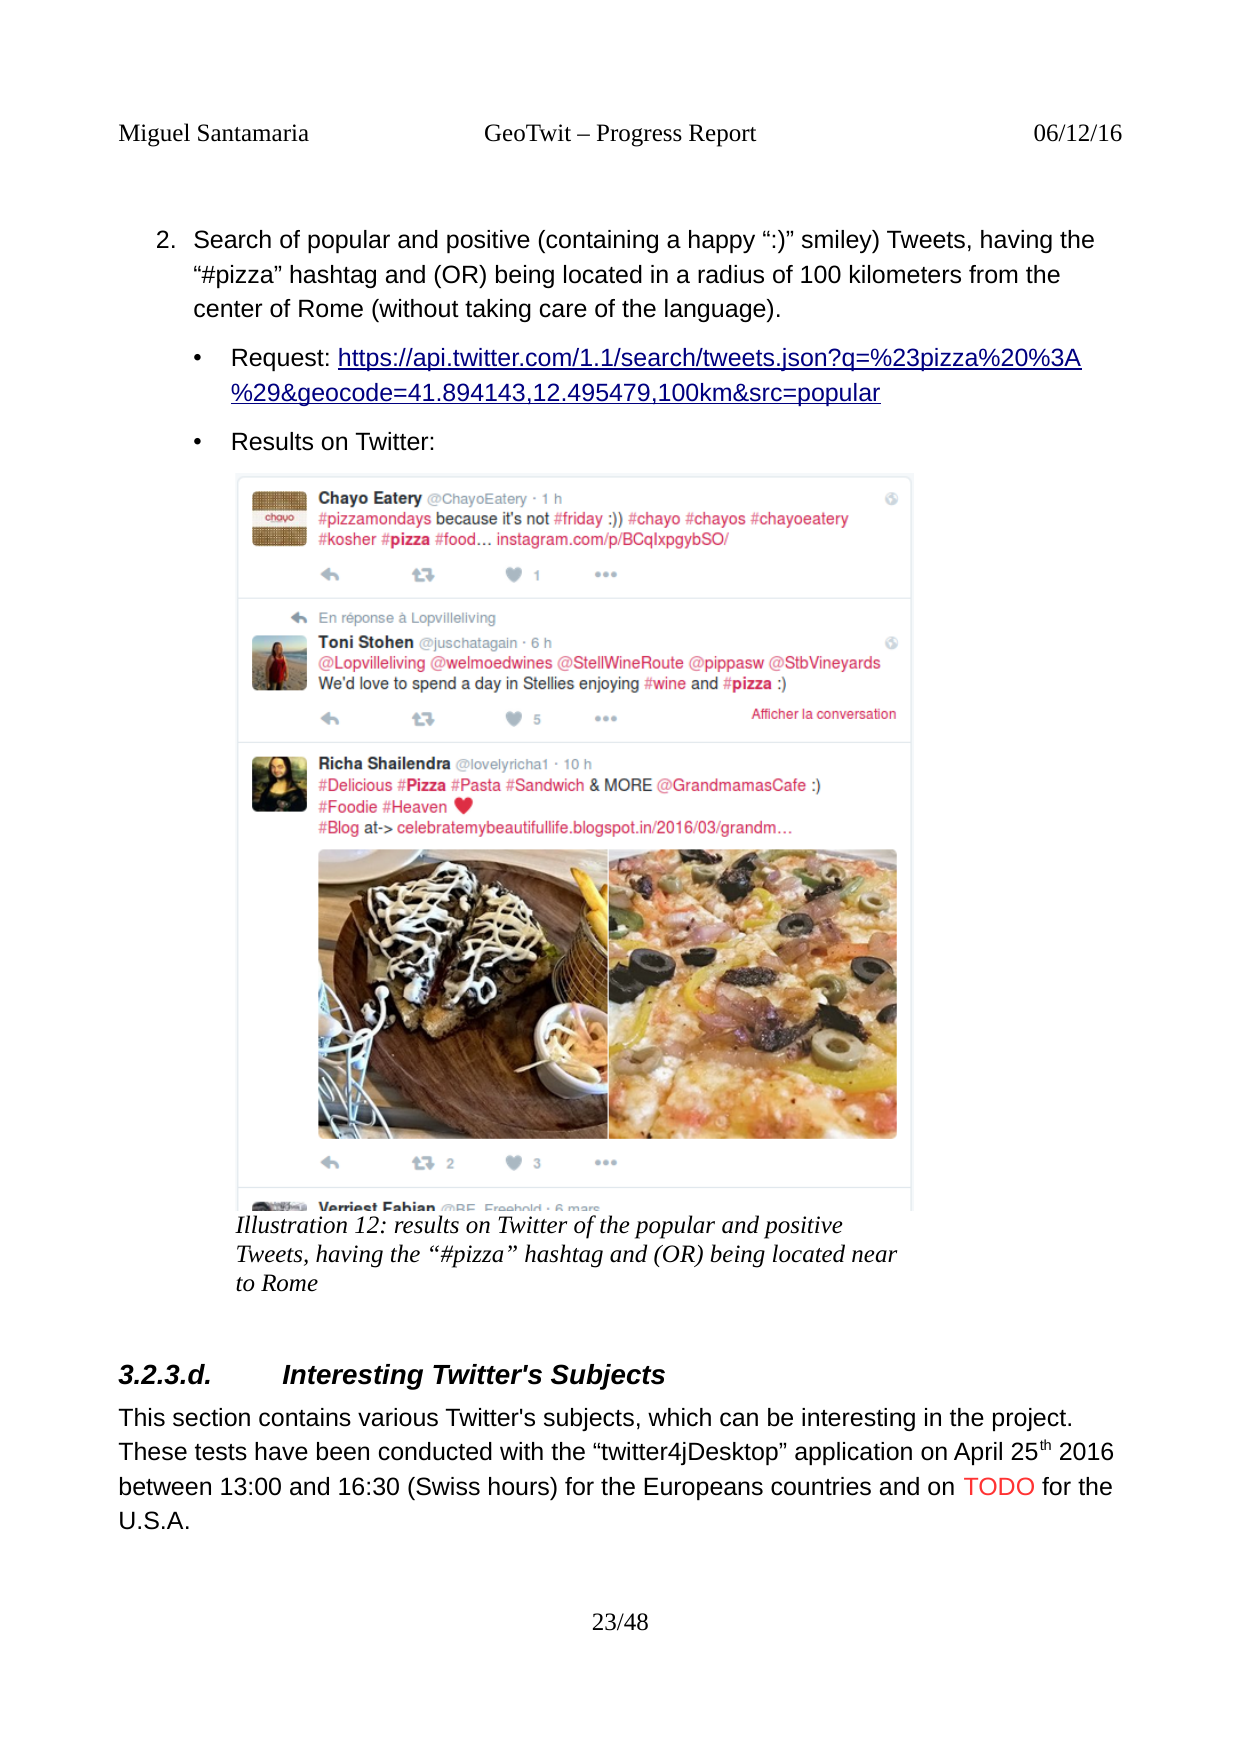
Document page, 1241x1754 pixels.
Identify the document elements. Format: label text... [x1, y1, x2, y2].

list Results on Twitter: [193, 427, 1122, 1326]
list Search of popular and positive (containing a happy “:)” smiley) Tweets, having the “#pizza” hashtag and (OR) being located in a radius of 100 kilometers from the center of Rome (without taking care of the language). [156, 225, 1122, 323]
picture [235, 473, 914, 1211]
list [193, 176, 1122, 205]
text This section contains various Twitter's subjects, which can be interesting in the project. These tests have been conducted with the “twitter4jDesktop” application on April 25th 2016 between 13:00 and 16:30 (Swiss hours) for the Europeans countries and on TODO for the U.S.A. [118, 1403, 1122, 1535]
list Illustration 12: results on Twitter of the popular and positive Tweets, having the “#pizza” hashtag and (OR) being located near to Rome [235, 1211, 914, 1297]
subtitle Interesting Twitter's Subjects [118, 1358, 1122, 1390]
list Request: https://api.twitter.com/1.1/search/tweets.json?q=%23pizza%20%3A%29&geocode=41.894143,12.495479,100km&src=popular [193, 343, 1122, 407]
